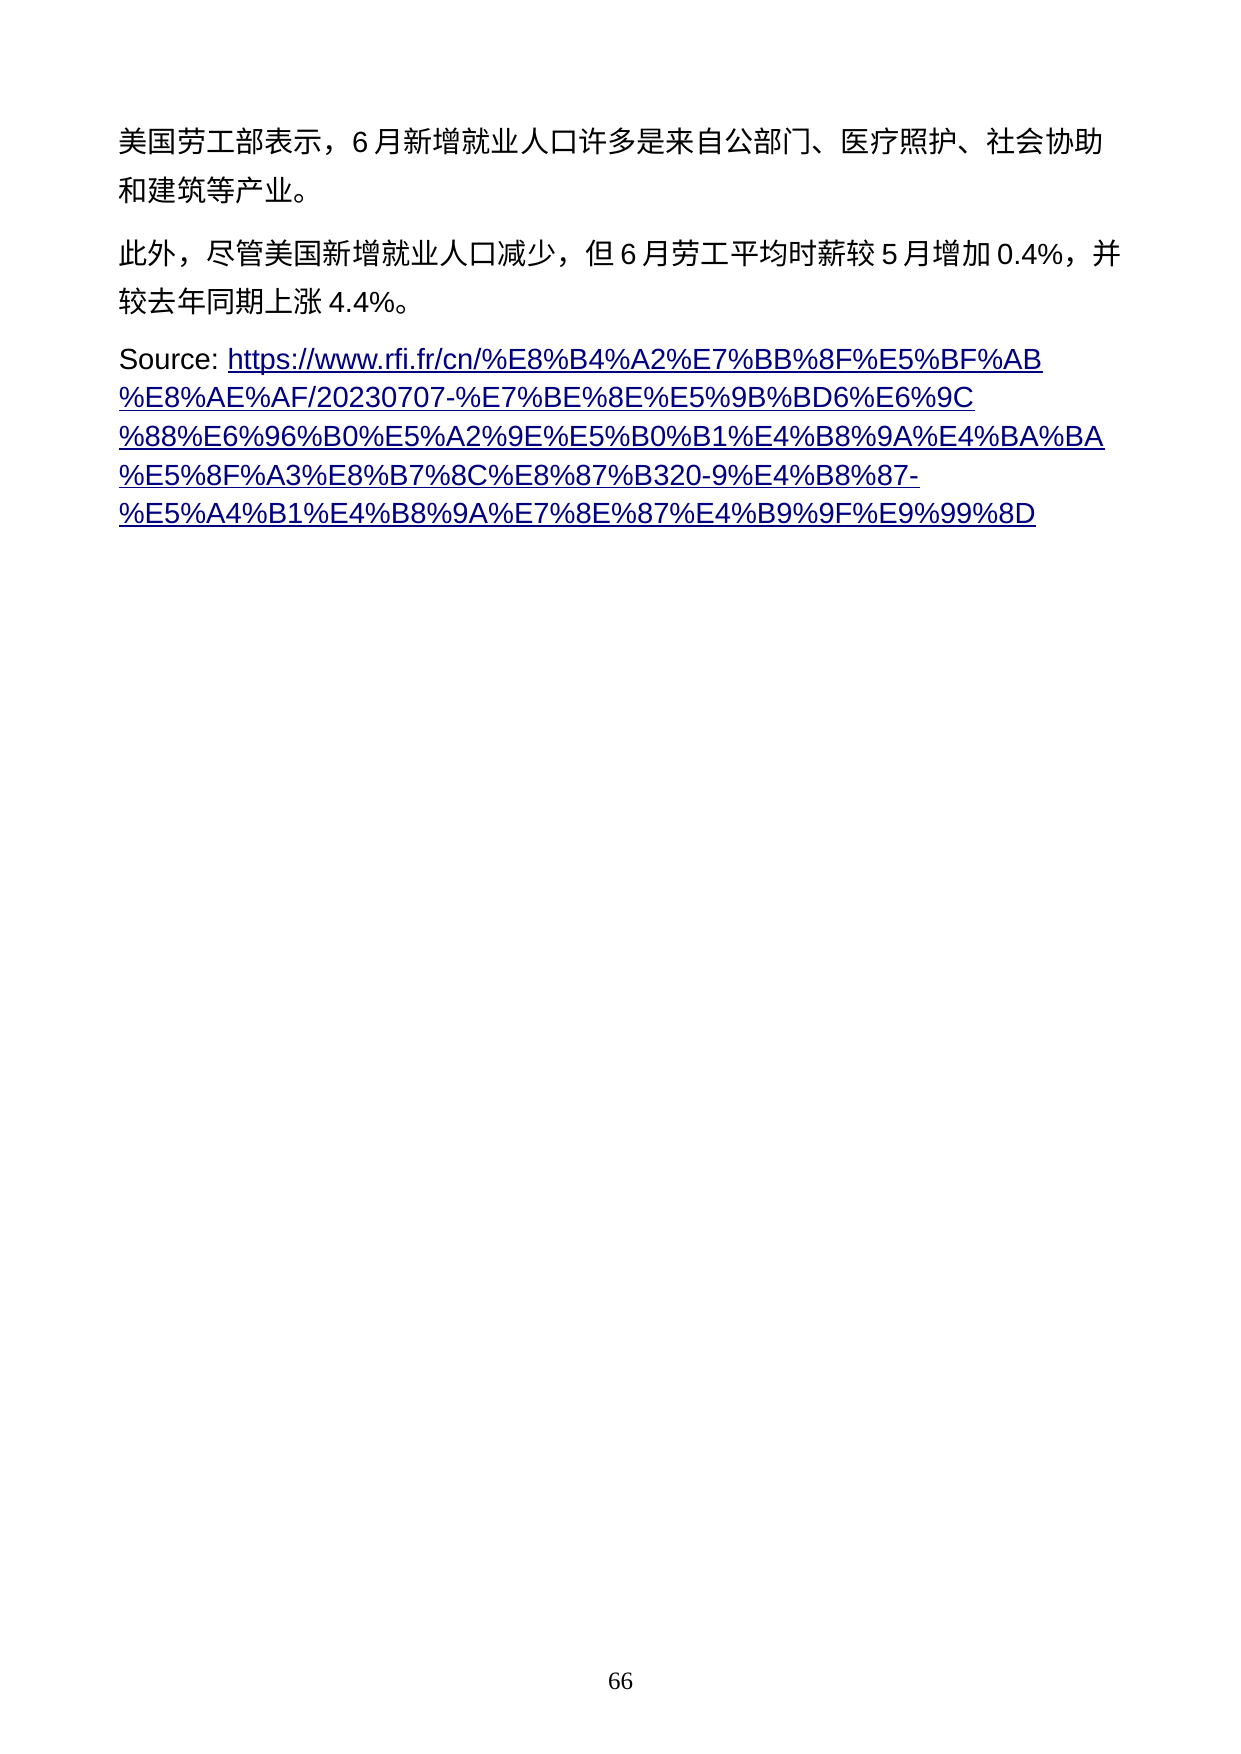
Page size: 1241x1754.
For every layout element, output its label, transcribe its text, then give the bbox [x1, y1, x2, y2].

text 美国劳工部表示，6月新增就业人口许多是来自公部门、医疗照护、社会协助和建筑等产业。 [118, 118, 1122, 209]
text 此外，尽管美国新增就业人口减少，但6月劳工平均时薪较5月增加0.4%，并较去年同期上涨4.4%。 [118, 230, 1122, 321]
text Source: https://www.rfi.fr/cn/%E8%B4%A2%E7%BB%8F%E5%BF%AB%E8%AE%AF/20230707-%E7%BE%8E%E5%9B%BD6%E6%9C%88%E6%96%B0%E5%A2%9E%E5%B0%B1%E4%B8%9A%E4%BA%BA%E5%8F%A3%E8%B7%8C%E8%87%B320-9%E4%B8%87-%E5%A4%B1%E4%B8%9A%E7%8E%87%E4%B9%9F%E9%99%8D [118, 342, 1122, 529]
